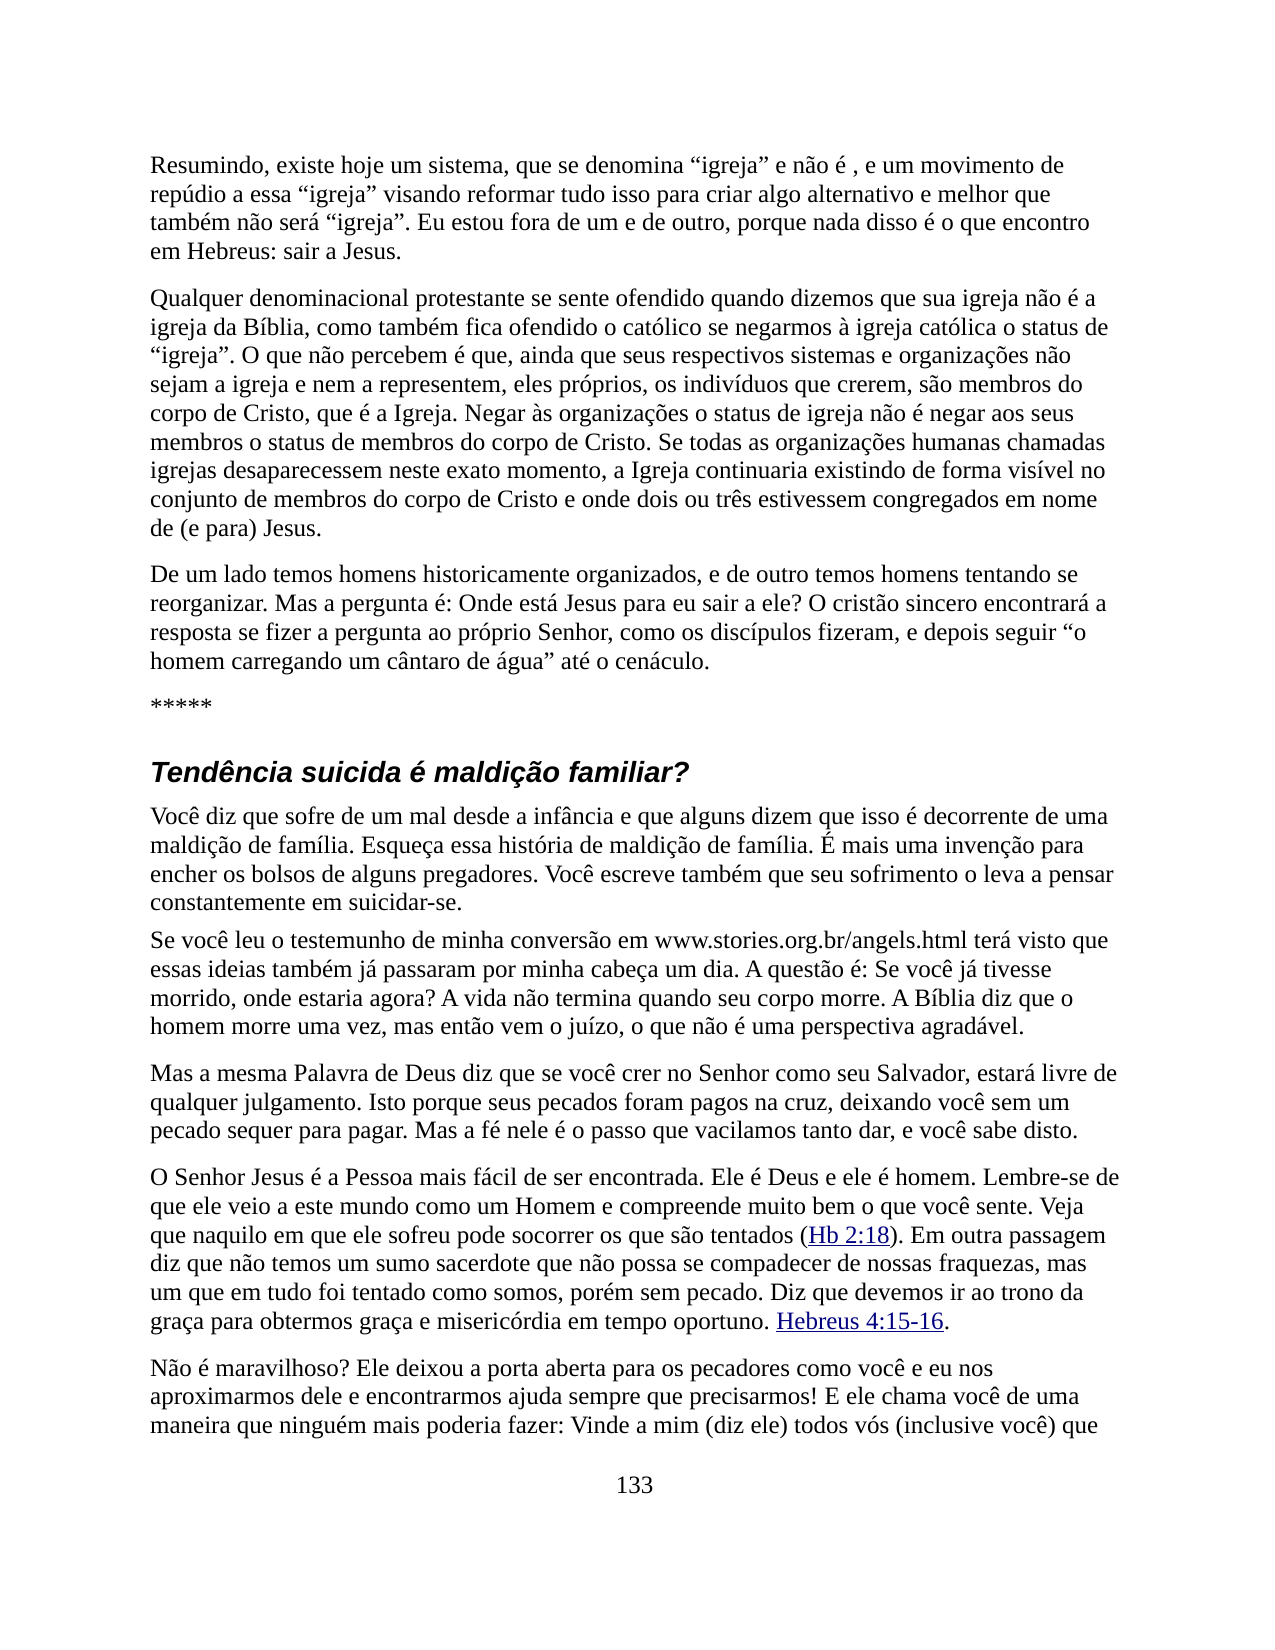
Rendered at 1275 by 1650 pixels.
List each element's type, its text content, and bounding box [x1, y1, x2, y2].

text ***** [150, 692, 1125, 721]
text Você diz que sofre de um mal desde a infância e que alguns dizem que isso é decorrente de uma maldição de família. Esqueça essa história de maldição de família. É mais uma invenção para encher os bolsos de alguns pregadores. Você escreve também que seu sofrimento o leva a pensar constantemente em suicidar-se. [150, 801, 1125, 916]
text Não é maravilhoso? Ele deixou a porta aberta para os pecadores como você e eu nos aproximarmos dele e encontrarmos ajuda sempre que precisarmos! E ele chama você de uma maneira que ninguém mais poderia fazer: Vinde a mim (diz ele) todos vós (inclusive você) que [150, 1353, 1125, 1439]
text Mas a mesma Palavra de Deus diz que se você crer no Senhor como seu Salvador, estará livre de qualquer julgamento. Isto porque seus pecados foram pagos na cruz, deixando você sem um pecado sequer para pagar. Mas a fé nele é o passo que vacilamos tanto dar, e você sabe disto. [150, 1058, 1125, 1144]
subtitle Tendência suicida é maldição familiar? [150, 755, 1125, 789]
text Qualquer denominacional protestante se sente ofendido quando dizemos que sua igreja não é a igreja da Bíblia, como também fica ofendido o católico se negarmos à igreja católica o status de “igreja”. O que não percebem é que, ainda que seus respectivos sistemas e organizações não sejam a igreja e nem a representem, eles próprios, os indivíduos que crerem, são membros do corpo de Cristo, que é a Igreja. Negar às organizações o status de igreja não é negar aos seus membros o status de membros do corpo de Cristo. Se todas as organizações humanas chamadas igrejas desaparecessem neste exato momento, a Igreja continuaria existindo de forma visível no conjunto de membros do corpo de Cristo e onde dois ou três estivessem congregados em nome de (e para) Jesus. [150, 283, 1125, 542]
text Se você leu o testemunho de minha conversão em www.stories.org.br/angels.html terá visto que essas ideias também já passaram por minha cabeça um dia. A questão é: Se você já tivesse morrido, onde estaria agora? A vida não termina quando seu corpo morre. A Bíblia diz que o homem morre uma vez, mas então vem o juízo, o que não é uma perspectiva agradável. [150, 925, 1125, 1040]
text Resumindo, existe hoje um sistema, que se denomina “igreja” e não é , e um movimento de repúdio a essa “igreja” visando reformar tudo isso para criar algo alternativo e melhor que também não será “igreja”. Eu estou fora de um e de outro, porque nada disso é o que encontro em Hebreus: sair a Jesus. [150, 150, 1125, 265]
text De um lado temos homens historicamente organizados, e de outro temos homens tentando se reorganizar. Mas a pergunta é: Onde está Jesus para eu sair a ele? O cristão sincero encontrará a resposta se fizer a pergunta ao próprio Senhor, como os discípulos fizeram, e depois seguir “o homem carregando um cântaro de água” até o cenáculo. [150, 559, 1125, 674]
text O Senhor Jesus é a Pessoa mais fácil de ser encontrada. Ele é Deus e ele é homem. Lembre-se de que ele veio a este mundo como um Homem e compreende muito bem o que você sente. Veja que naquilo em que ele sofreu pode socorrer os que são tentados (Hb 2:18). Em outra passagem diz que não temos um sumo sacerdote que não possa se compadecer de nossas fraquezas, mas um que em tudo foi tentado como somos, porém sem pecado. Diz que devemos ir ao trono da graça para obtermos graça e misericórdia em tempo oportuno. Hebreus 4:15-16. [150, 1162, 1125, 1335]
